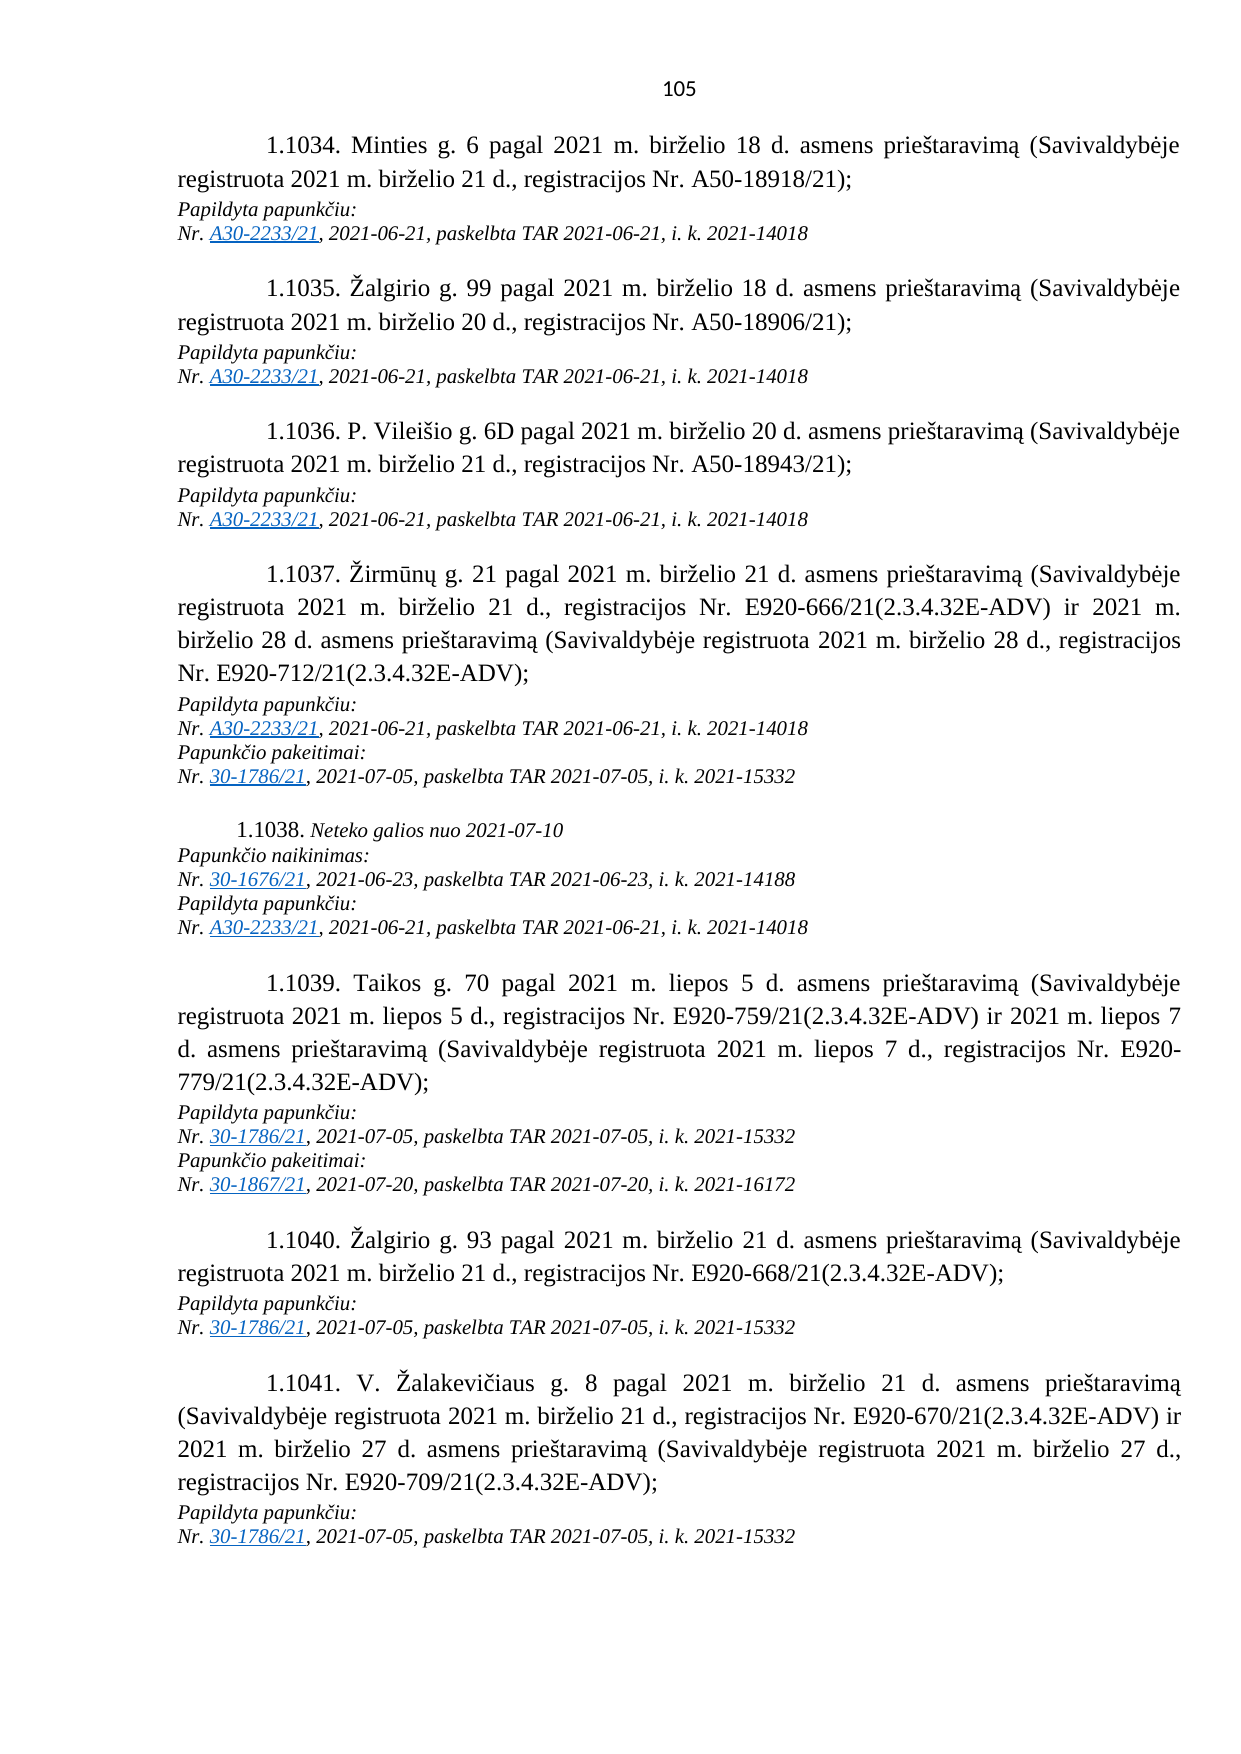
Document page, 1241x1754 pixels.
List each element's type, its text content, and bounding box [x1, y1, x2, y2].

text 1.1041. V. Žalakevičiaus g. 8 pagal 2021 m. birželio 21 d. asmens prieštaravimą (Savivaldybėje registruota 2021 m. birželio 21 d., registracijos Nr. E920-670/21(2.3.4.32E-ADV) ir 2021 m. birželio 27 d. asmens prieštaravimą (Savivaldybėje registruota 2021 m. birželio 27 d., registracijos Nr. E920-709/21(2.3.4.32E-ADV); [177, 1368, 1181, 1496]
text Nr. A30-2233/21, 2021-06-21, paskelbta TAR 2021-06-21, i. k. 2021-14018 [177, 221, 1181, 245]
text Papildyta papunkčiu: [177, 197, 1181, 221]
text Nr. 30-1786/21, 2021-07-05, paskelbta TAR 2021-07-05, i. k. 2021-15332 [177, 764, 1181, 788]
text Nr. A30-2233/21, 2021-06-21, paskelbta TAR 2021-06-21, i. k. 2021-14018 [177, 507, 1181, 531]
text Papildyta papunkčiu: [177, 691, 1181, 716]
text Nr. 30-1786/21, 2021-07-05, paskelbta TAR 2021-07-05, i. k. 2021-15332 [177, 1315, 1181, 1339]
text 1.1037. Žirmūnų g. 21 pagal 2021 m. birželio 21 d. asmens prieštaravimą (Savivaldybėje registruota 2021 m. birželio 21 d., registracijos Nr. E920-666/21(2.3.4.32E-ADV) ir 2021 m. birželio 28 d. asmens prieštaravimą (Savivaldybėje registruota 2021 m. birželio 28 d., registracijos Nr. E920-712/21(2.3.4.32E-ADV); [177, 559, 1181, 687]
text Nr. A30-2233/21, 2021-06-21, paskelbta TAR 2021-06-21, i. k. 2021-14018 [177, 364, 1181, 388]
text Papildyta papunkčiu: [177, 1100, 1181, 1124]
text 1.1035. Žalgirio g. 99 pagal 2021 m. birželio 18 d. asmens prieštaravimą (Savivaldybėje registruota 2021 m. birželio 20 d., registracijos Nr. A50-18906/21); [177, 273, 1181, 335]
text Nr. 30-1786/21, 2021-07-05, paskelbta TAR 2021-07-05, i. k. 2021-15332 [177, 1524, 1181, 1548]
text Papildyta papunkčiu: [177, 339, 1181, 364]
text Nr. 30-1676/21, 2021-06-23, paskelbta TAR 2021-06-23, i. k. 2021-14188 [177, 867, 1181, 891]
text Papunkčio naikinimas: [177, 843, 1181, 867]
text Nr. 30-1867/21, 2021-07-20, paskelbta TAR 2021-07-20, i. k. 2021-16172 [177, 1172, 1181, 1196]
text Papildyta papunkčiu: [177, 482, 1181, 507]
text Papunkčio pakeitimai: [177, 739, 1181, 764]
text Papunkčio pakeitimai: [177, 1148, 1181, 1172]
text 1.1034. Minties g. 6 pagal 2021 m. birželio 18 d. asmens prieštaravimą (Savivaldybėje registruota 2021 m. birželio 21 d., registracijos Nr. A50-18918/21); [177, 131, 1181, 192]
text Papildyta papunkčiu: [177, 1291, 1181, 1315]
text 1.1036. P. Vileišio g. 6D pagal 2021 m. birželio 20 d. asmens prieštaravimą (Savivaldybėje registruota 2021 m. birželio 21 d., registracijos Nr. A50-18943/21); [177, 416, 1181, 478]
text Nr. 30-1786/21, 2021-07-05, paskelbta TAR 2021-07-05, i. k. 2021-15332 [177, 1124, 1181, 1148]
text Nr. A30-2233/21, 2021-06-21, paskelbta TAR 2021-06-21, i. k. 2021-14018 [177, 716, 1181, 739]
text 1.1039. Taikos g. 70 pagal 2021 m. liepos 5 d. asmens prieštaravimą (Savivaldybėje registruota 2021 m. liepos 5 d., registracijos Nr. E920-759/21(2.3.4.32E-ADV) ir 2021 m. liepos 7 d. asmens prieštaravimą (Savivaldybėje registruota 2021 m. liepos 7 d., registracijos Nr. E920-779/21(2.3.4.32E-ADV); [177, 968, 1181, 1096]
text 1.1038. Neteko galios nuo 2021-07-10 [177, 816, 1181, 843]
text Papildyta papunkčiu: [177, 1500, 1181, 1524]
text Papildyta papunkčiu: [177, 891, 1181, 915]
text Nr. A30-2233/21, 2021-06-21, paskelbta TAR 2021-06-21, i. k. 2021-14018 [177, 915, 1181, 939]
text 1.1040. Žalgirio g. 93 pagal 2021 m. birželio 21 d. asmens prieštaravimą (Savivaldybėje registruota 2021 m. birželio 21 d., registracijos Nr. E920-668/21(2.3.4.32E-ADV); [177, 1225, 1181, 1287]
